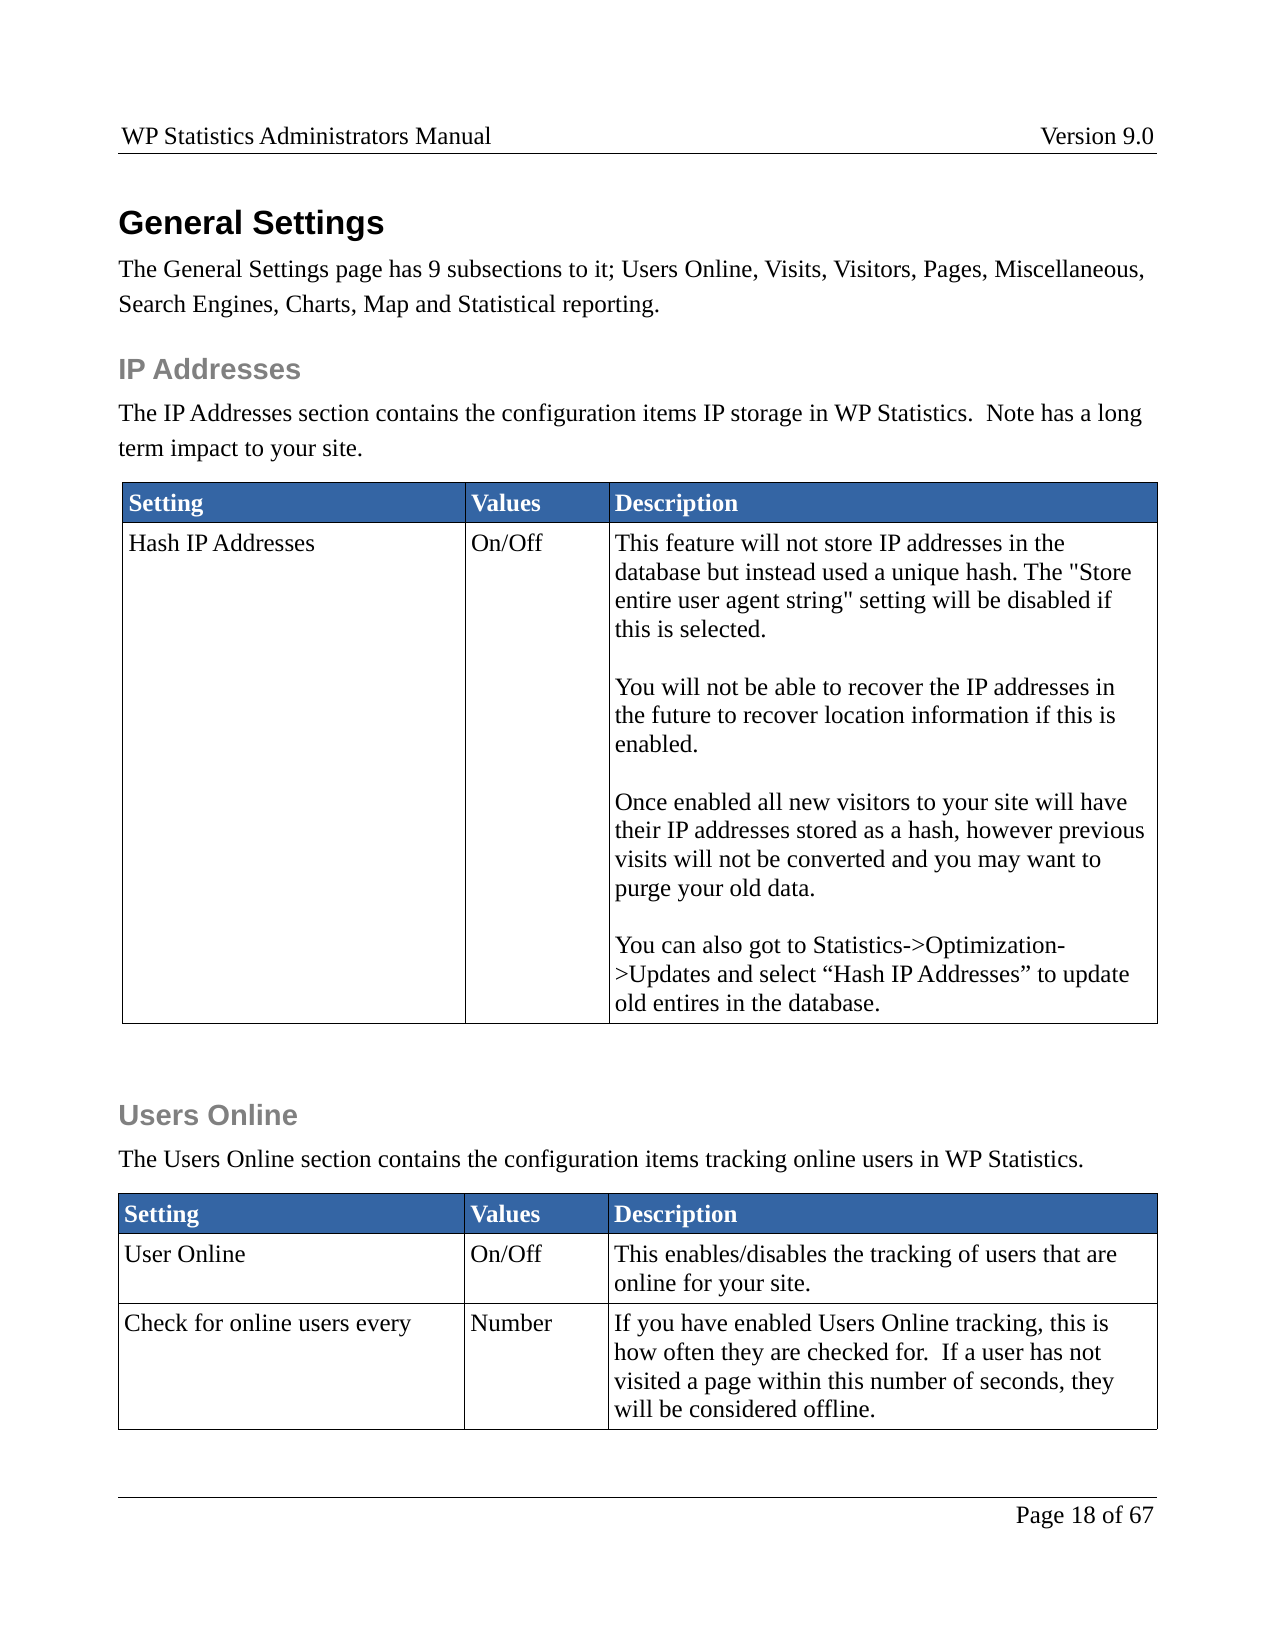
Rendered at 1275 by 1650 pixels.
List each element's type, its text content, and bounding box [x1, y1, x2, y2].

table_cell Hash IP Addresses [123, 523, 465, 1023]
table_cell Number [465, 1304, 608, 1429]
table_header Setting [123, 483, 465, 522]
table_cell This enables/disables the tracking of users that are online for your site. [609, 1234, 1157, 1302]
text The Users Online section contains the configuration items tracking online users in WP Statistics. [118, 1144, 1157, 1173]
table_cell On/Off [465, 1234, 608, 1302]
text The IP Addresses section contains the configuration items IP storage in WP Statistics. Note has a long term impact to your site. [118, 398, 1157, 462]
table_cell User Online [119, 1234, 464, 1302]
table_header Values [466, 483, 609, 522]
subtitle Users Online [118, 1098, 1157, 1131]
table_cell Check for online users every [119, 1304, 464, 1429]
table_cell This feature will not store IP addresses in the database but instead used a unique hash. The "Store entire user agent string" setting will be disabled if this is selected. You will not be able to recover the IP addresses in the future to recover location information if this is enabled. Once enabled all new visitors to your site will have their IP addresses stored as a hash, however previous visits will not be converted and you may want to purge your old data. You can also got to Statistics->Optimization->Updates and select “Hash IP Addresses” to update old entires in the database. [610, 523, 1157, 1023]
table_cell On/Off [466, 523, 609, 1023]
table_header Setting [119, 1194, 464, 1233]
table_header Description [610, 483, 1157, 522]
table_cell If you have enabled Users Online tracking, this is how often they are checked for. If a user has not visited a page within this number of seconds, they will be considered offline. [609, 1304, 1157, 1429]
subtitle General Settings [118, 203, 1157, 242]
table_header Description [609, 1194, 1157, 1233]
subtitle IP Addresses [118, 352, 1157, 386]
table_header Values [465, 1194, 608, 1233]
text The General Settings page has 9 subsections to it; Users Online, Visits, Visitors, Pages, Miscellaneous, Search Engines, Charts, Map and Statistical reporting. [118, 254, 1157, 317]
